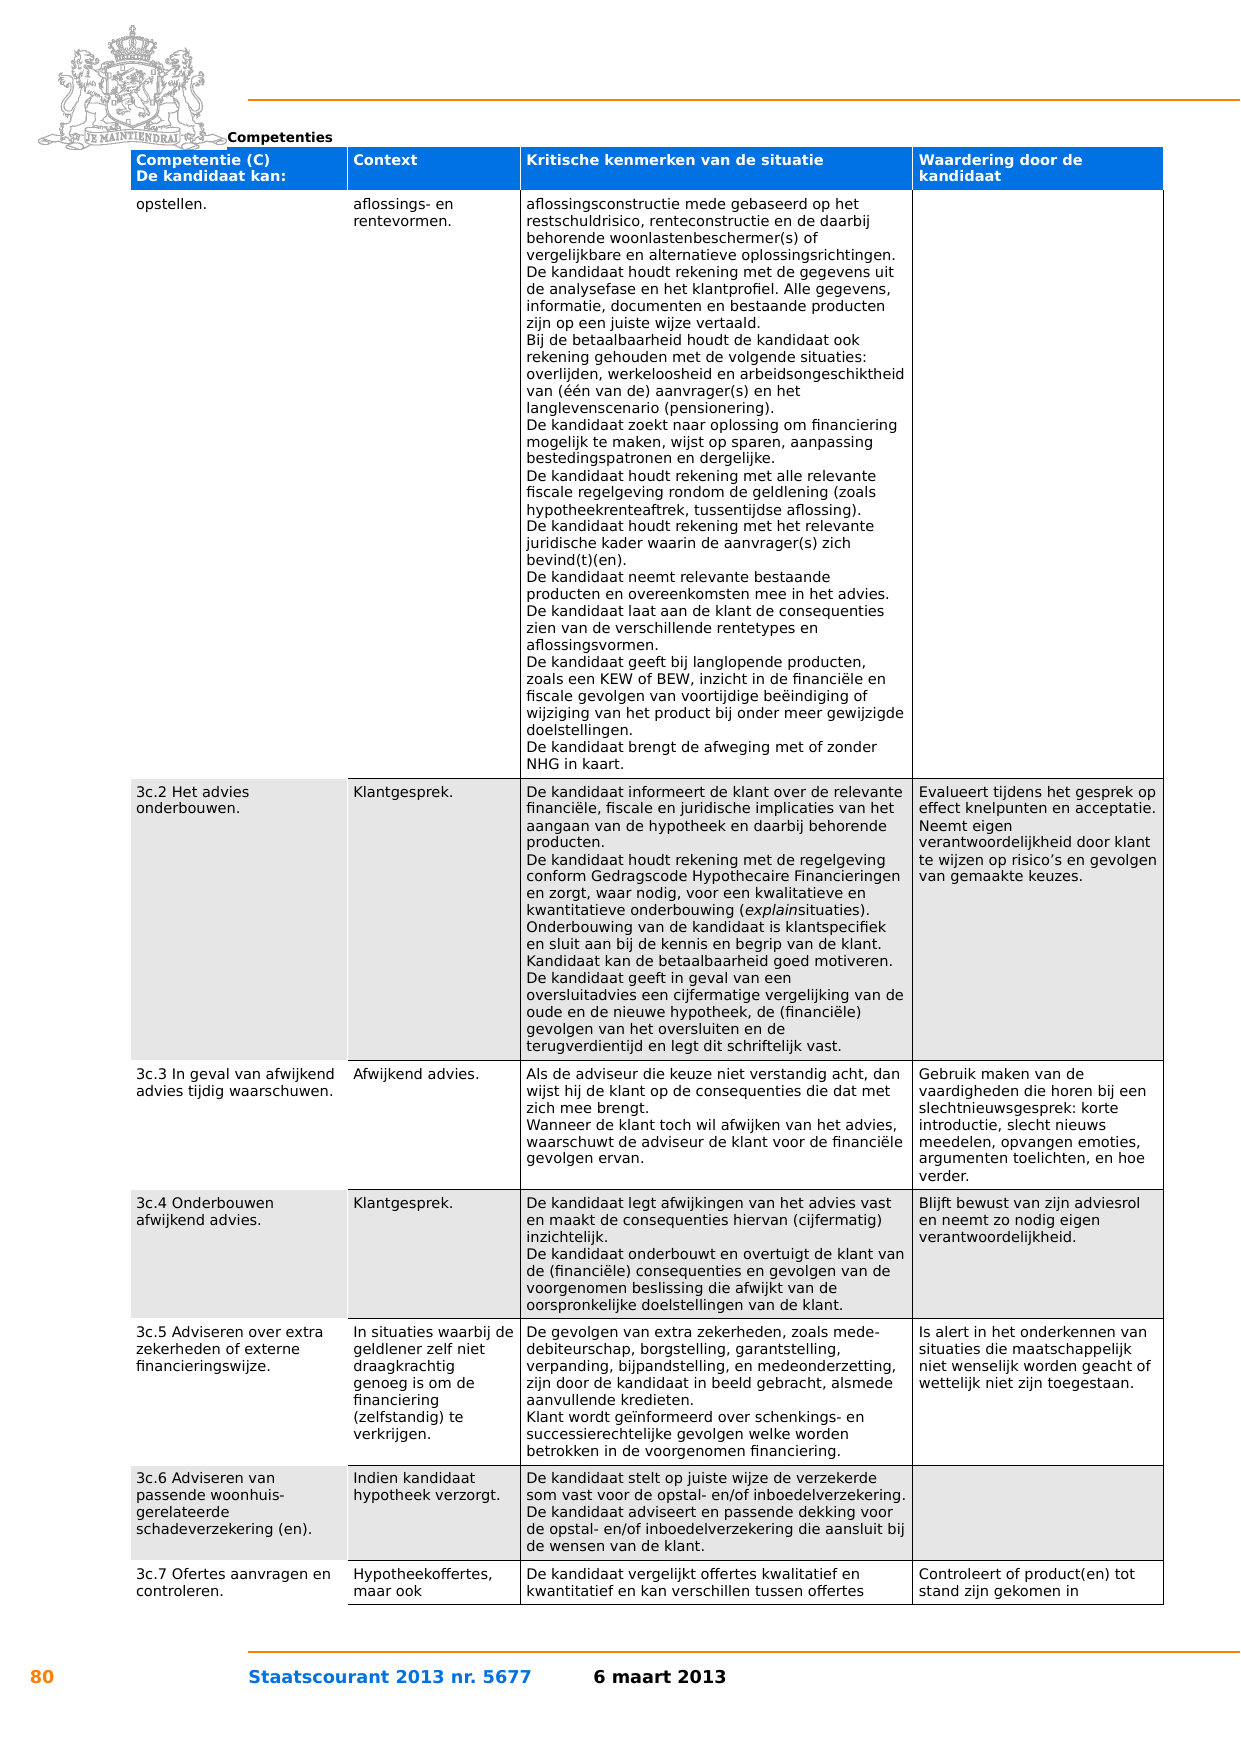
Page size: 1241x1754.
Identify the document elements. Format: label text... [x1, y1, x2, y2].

table_cell 3c.6 Adviseren van passende woonhuis-gerelateerde schadeverzekering (en). [131, 1466, 347, 1560]
table_cell [913, 1466, 1163, 1560]
table_cell 3c.7 Ofertes aanvragen en controleren. [131, 1561, 347, 1604]
table_cell De kandidaat stelt op juiste wijze de verzekerde som vast voor de opstal- en/of inboedelverzekering. De kandidaat adviseert en passende dekking voor de opstal- en/of inboedelverzekering die aansluit bij de wensen van de klant. [521, 1466, 912, 1560]
table_cell 3c.3 In geval van afwijkend advies tijdig waarschuwen. [131, 1061, 347, 1189]
table_cell Klantgesprek. [348, 1190, 520, 1318]
table_cell 3c.4 Onderbouwen afwijkend advies. [131, 1190, 347, 1318]
table_cell In situaties waarbij de geldlener zelf niet draagkrachtig genoeg is om de financiering (zelfstandig) te verkrijgen. [348, 1319, 520, 1464]
table_cell Blijft bewust van zijn adviesrol en neemt zo nodig eigen verantwoordelijkheid. [913, 1190, 1163, 1318]
table_cell Als de adviseur die keuze niet verstandig acht, dan wijst hij de klant op de consequenties die dat met zich mee brengt. Wanneer de klant toch wil afwijken van het advies, waarschuwt de adviseur de klant voor de financiële gevolgen ervan. [521, 1061, 912, 1189]
table_cell Indien kandidaat hypotheek verzorgt. [348, 1466, 520, 1560]
table_cell opstellen. [131, 191, 347, 778]
table_cell De kandidaat informeert de klant over de relevante financiële, fiscale en juridische implicaties van het aangaan van de hypotheek en daarbij behorende producten. De kandidaat houdt rekening met de regelgeving conform Gedragscode Hypothecaire Financieringen en zorgt, waar nodig, voor een kwalitatieve en kwantitatieve onderbouwing (explainsituaties). Onderbouwing van de kandidaat is klantspecifiek en sluit aan bij de kennis en begrip van de klant. Kandidaat kan de betaalbaarheid goed motiveren. De kandidaat geeft in geval van een oversluitadvies een cijfermatige vergelijking van de oude en de nieuwe hypotheek, de (financiële) gevolgen van het oversluiten en de terugverdientijd en legt dit schriftelijk vast. [521, 779, 912, 1060]
table_cell Is alert in het onderkennen van situaties die maatschappelijk niet wenselijk worden geacht of wettelijk niet zijn toegestaan. [913, 1319, 1163, 1464]
table_cell aflossingsconstructie mede gebaseerd op het restschuldrisico, renteconstructie en de daarbij behorende woonlastenbeschermer(s) of vergelijkbare en alternatieve oplossingsrichtingen. De kandidaat houdt rekening met de gegevens uit de analysefase en het klantprofiel. Alle gegevens, informatie, documenten en bestaande producten zijn op een juiste wijze vertaald. Bij de betaalbaarheid houdt de kandidaat ook rekening gehouden met de volgende situaties: overlijden, werkeloosheid en arbeidsongeschiktheid van (één van de) aanvrager(s) en het langlevenscenario (pensionering). De kandidaat zoekt naar oplossing om financiering mogelijk te maken, wijst op sparen, aanpassing bestedingspatronen en dergelijke. De kandidaat houdt rekening met alle relevante fiscale regelgeving rondom de geldlening (zoals hypotheekrenteaftrek, tussentijdse aflossing). De kandidaat houdt rekening met het relevante juridische kader waarin de aanvrager(s) zich bevind(t)(en). De kandidaat neemt relevante bestaande producten en overeenkomsten mee in het advies. De kandidaat laat aan de klant de consequenties zien van de verschillende rentetypes en aflossingsvormen. De kandidaat geeft bij langlopende producten, zoals een KEW of BEW, inzicht in de financiële en fiscale gevolgen van voortijdige beëindiging of wijziging van het product bij onder meer gewijzigde doelstellingen. De kandidaat brengt de afweging met of zonder NHG in kaart. [521, 191, 912, 778]
table_cell Competentie (C) De kandidaat kan: [131, 147, 347, 190]
table_cell De kandidaat legt afwijkingen van het advies vast en maakt de consequenties hiervan (cijfermatig) inzichtelijk. De kandidaat onderbouwt en overtuigt de klant van de (financiële) consequenties en gevolgen van de voorgenomen beslissing die afwijkt van de oorspronkelijke doelstellingen van de klant. [521, 1190, 912, 1318]
picture [38, 25, 227, 150]
table_cell [913, 191, 1163, 778]
table_cell Evalueert tijdens het gesprek op effect knelpunten en acceptatie. Neemt eigen verantwoordelijkheid door klant te wijzen op risico’s en gevolgen van gemaakte keuzes. [913, 779, 1163, 1060]
table_cell Waardering door de kandidaat [913, 147, 1163, 190]
table_cell 3c.5 Adviseren over extra zekerheden of externe financieringswijze. [131, 1319, 347, 1464]
table_cell Hypotheekoffertes, maar ook [348, 1561, 520, 1604]
table_cell Kritische kenmerken van de situatie [521, 147, 912, 190]
table_cell 3c.2 Het advies onderbouwen. [131, 779, 347, 1060]
table_cell Context [348, 147, 520, 190]
table_cell Klantgesprek. [348, 779, 520, 1060]
table_cell Controleert of product(en) tot stand zijn gekomen in [913, 1561, 1163, 1604]
table_cell De kandidaat vergelijkt offertes kwalitatief en kwantitatief en kan verschillen tussen offertes [521, 1561, 912, 1604]
table_cell Gebruik maken van de vaardigheden die horen bij een slechtnieuwsgesprek: korte introductie, slecht nieuws meedelen, opvangen emoties, argumenten toelichten, en hoe verder. [913, 1061, 1163, 1189]
table_header Competenties [227, 130, 1163, 146]
table_cell Afwijkend advies. [348, 1061, 520, 1189]
table_cell aflossings- en rentevormen. [348, 191, 520, 778]
table_cell De gevolgen van extra zekerheden, zoals mede-debiteurschap, borgstelling, garantstelling, verpanding, bijpandstelling, en medeonderzetting, zijn door de kandidaat in beeld gebracht, alsmede aanvullende kredieten. Klant wordt geïnformeerd over schenkings- en successierechtelijke gevolgen welke worden betrokken in de voorgenomen financiering. [521, 1319, 912, 1464]
